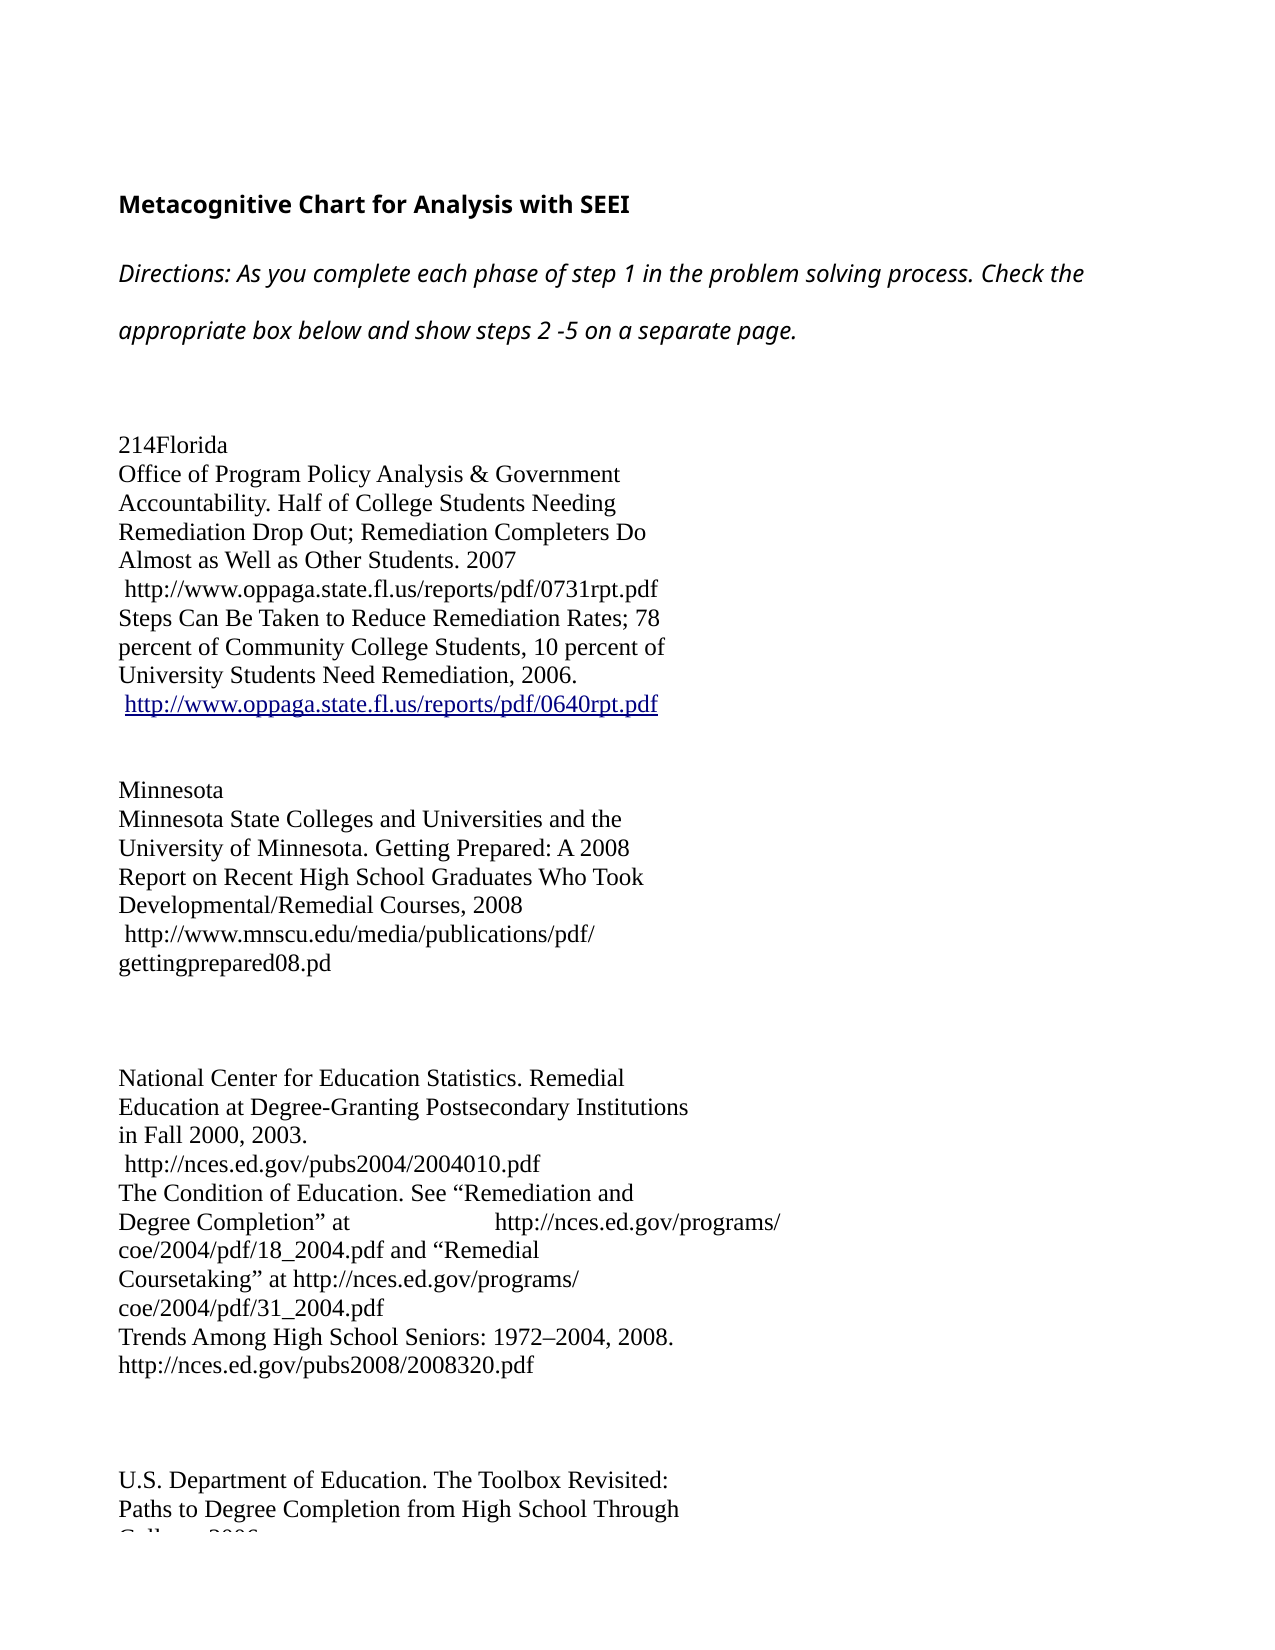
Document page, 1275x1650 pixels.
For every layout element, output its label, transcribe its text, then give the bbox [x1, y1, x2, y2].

text Directions: As you complete each phase of step 1 in the problem solving process. Check the appropriate box below and show steps 2 -5 on a separate page. [118, 257, 1157, 370]
text Metacognitive Chart for Analysis with SEEI [118, 187, 1157, 244]
